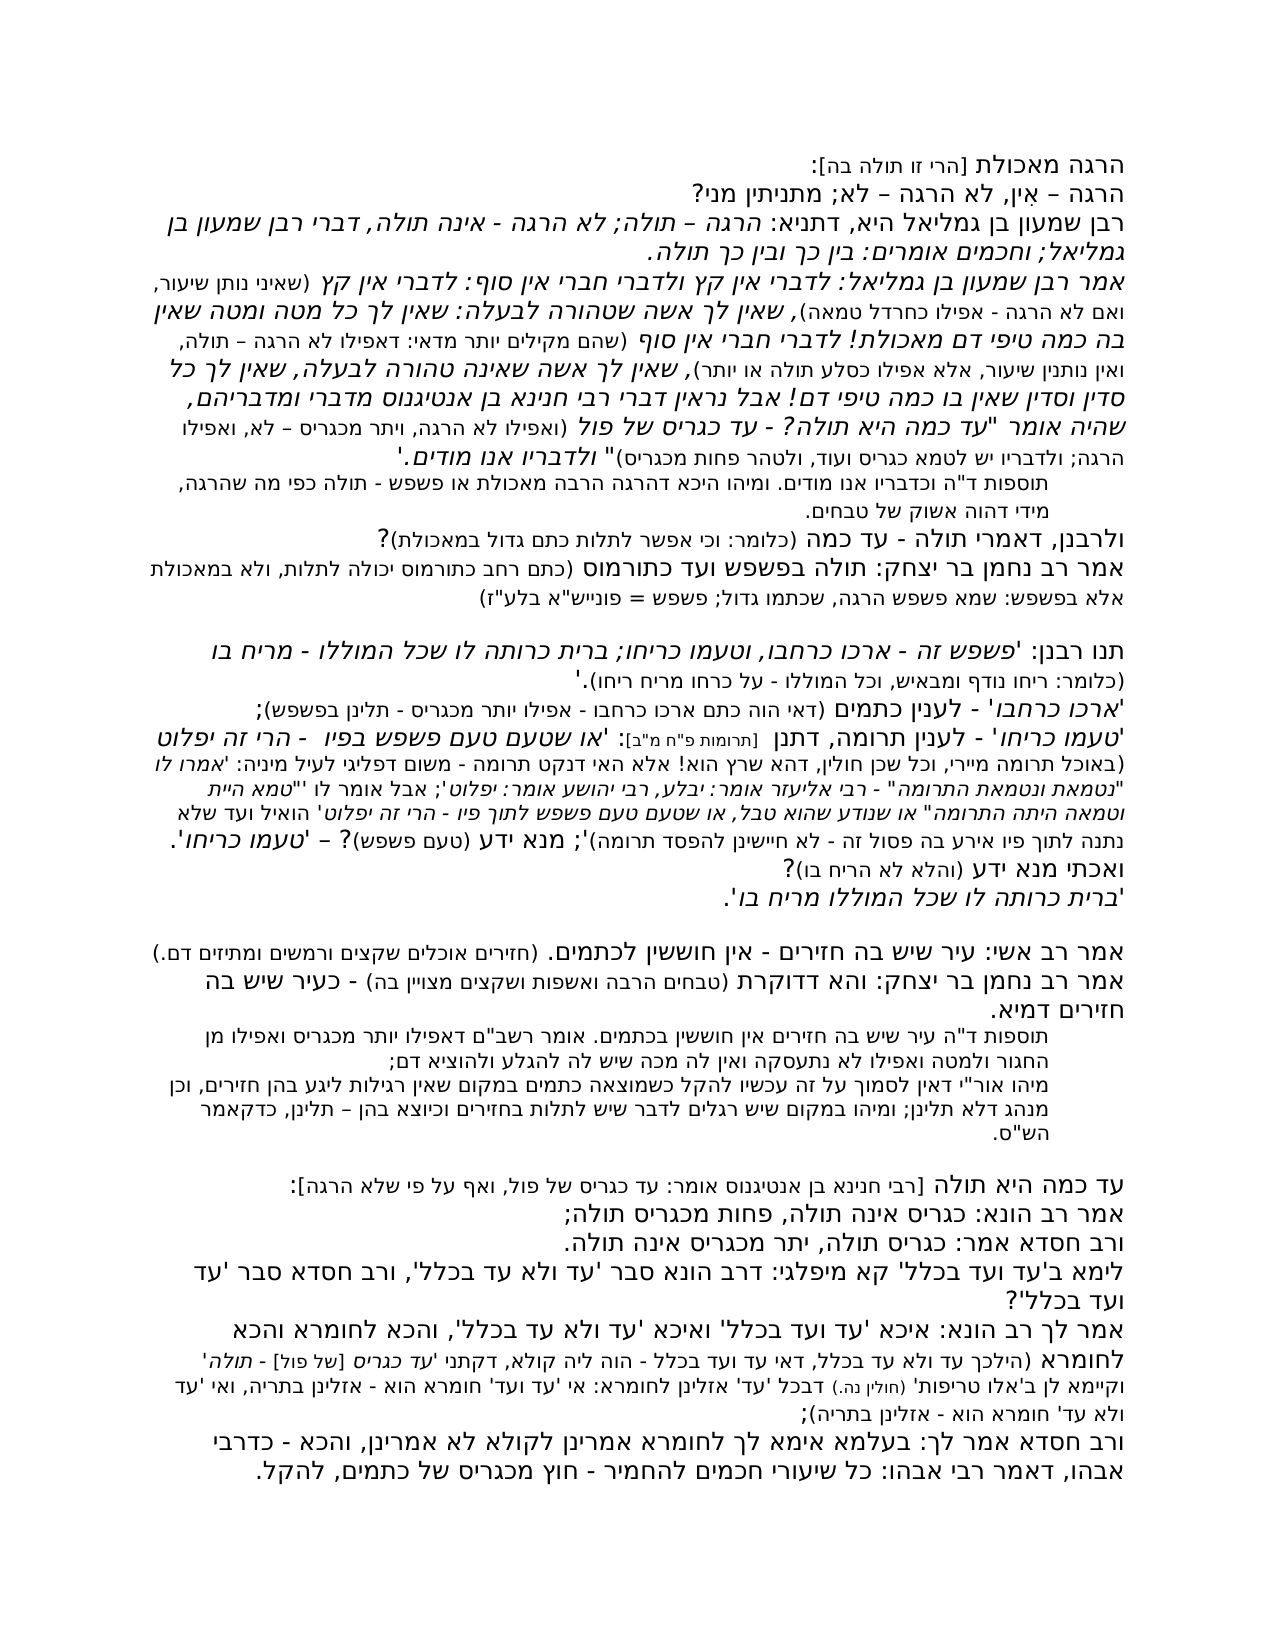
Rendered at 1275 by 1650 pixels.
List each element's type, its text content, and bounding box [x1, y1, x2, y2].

text אמר רב אשי: עיר שיש בה חזירים - אין חוששין לכתמים. (חזירים אוכלים שקצים ורמשים ומתיזים דם.) [150, 937, 1125, 966]
text 'ארכו כרחבו' - לענין כתמים (דאי הוה כתם ארכו כרחבו - אפילו יותר מכגריס - תלינן בפשפש); [150, 694, 1125, 723]
text ורב חסדא אמר: כגריס תולה, יתר מכגריס אינה תולה. [150, 1228, 1125, 1257]
text אמר לך רב הונא: איכא 'עד ועד בכלל' ואיכא 'עד ולא עד בכלל', והכא לחומרא והכא לחומרא (הילכך עד ולא עד בכלל, דאי עד ועד בכלל - הוה ליה קולא, דקתני 'עד כגריס [של פול] - תולה' וקיימא לן ב'אלו טריפות' (חולין נה.) דבכל 'עד' אזלינן לחומרא: אי 'עד ועד' חומרא הוא - אזלינן בתריה, ואי 'עד ולא עד' חומרא הוא - אזלינן בתריה); [150, 1316, 1125, 1427]
text תוספות ד"ה וכדבריו אנו מודים. ומיהו היכא דהרגה הרבה מאכולת או פשפש - תולה כפי מה שהרגה, מידי דהוה אשוק של טבחים. [150, 471, 1050, 524]
text ולרבנן, דאמרי תולה - עד כמה (כלומר: וכי אפשר לתלות כתם גדול במאכולת)? [150, 524, 1125, 553]
text אמר רב הונא: כגריס אינה תולה, פחות מכגריס תולה; [150, 1199, 1125, 1228]
text לימא ב'עד ועד בכלל' קא מיפלגי: דרב הונא סבר 'עד ולא עד בכלל', ורב חסדא סבר 'עד ועד בכלל'? [150, 1257, 1125, 1316]
text אמר רבן שמעון בן גמליאל: לדברי אין קץ ולדברי חברי אין סוף: לדברי אין קץ (שאיני נותן שיעור, ואם לא הרגה - אפילו כחרדל טמאה), שאין לך אשה שטהורה לבעלה: שאין לך כל מטה ומטה שאין בה כמה טיפי דם מאכולת! לדברי חברי אין סוף (שהם מקילים יותר מדאי: דאפילו לא הרגה – תולה, ואין נותנין שיעור, אלא אפילו כסלע תולה או יותר), שאין לך אשה שאינה טהורה לבעלה, שאין לך כל סדין וסדין שאין בו כמה טיפי דם! אבל נראין דברי רבי חנינא בן אנטיגנוס מדברי ומדבריהם, שהיה אומר "עד כמה היא תולה? - עד כגריס של פול (ואפילו לא הרגה, ויתר מכגריס – לא, ואפילו הרגה; ולדבריו יש לטמא כגריס ועוד, ולטהר פחות מכגריס)" ולדבריו אנו מודים.' [150, 267, 1125, 471]
text רבן שמעון בן גמליאל היא, דתניא: הרגה – תולה; לא הרגה - אינה תולה, דברי רבן שמעון בן גמליאל; וחכמים אומרים: בין כך ובין כך תולה. [150, 208, 1125, 267]
text עד כמה היא תולה [רבי חנינא בן אנטיגנוס אומר: עד כגריס של פול, ואף על פי שלא הרגה]: [150, 1170, 1125, 1199]
text מיהו אור"י דאין לסמוך על זה עכשיו להקל כשמוצאה כתמים במקום שאין רגילות ליגע בהן חזירים, וכן מנהג דלא תלינן; ומיהו במקום שיש רגלים לדבר שיש לתלות בחזירים וכיוצא בהן – תלינן, כדקאמר הש"ס. [150, 1073, 1050, 1146]
text אמר רב נחמן בר יצחק: תולה בפשפש ועד כתורמוס (כתם רחב כתורמוס יכולה לתלות, ולא במאכולת אלא בפשפש: שמא פשפש הרגה, שכתמו גדול; פשפש = פונייש"א בלע"ז) [150, 553, 1125, 612]
text ואכתי מנא ידע (והלא לא הריח בו)? [150, 854, 1125, 884]
text אמר רב נחמן בר יצחק: והא דדוקרת (טבחים הרבה ואשפות ושקצים מצויין בה) - כעיר שיש בה חזירים דמיא. [150, 966, 1125, 1024]
text הרגה – אִין, לא הרגה – לא; מתניתין מני? [150, 179, 1125, 208]
text תוספות ד"ה עיר שיש בה חזירים אין חוששין בכתמים. אומר רשב"ם דאפילו יותר מכגריס ואפילו מן החגור ולמטה ואפילו לא נתעסקה ואין לה מכה שיש לה להגלע ולהוציא דם; [150, 1024, 1050, 1073]
text תנו רבנן: 'פשפש זה - ארכו כרחבו, וטעמו כריחו; ברית כרותה לו שכל המוללו - מריח בו (כלומר: ריחו נודף ומבאיש, וכל המוללו - על כרחו מריח ריחו).' [150, 636, 1125, 694]
text הרגה מאכולת [הרי זו תולה בה]: [150, 150, 1125, 179]
text 'טעמו כריחו' - לענין תרומה, דתנן [תרומות פ"ח מ"ב]: 'או שטעם טעם פשפש בפיו - הרי זה יפלוט (באוכל תרומה מיירי, וכל שכן חולין, דהא שרץ הוא! אלא האי דנקט תרומה - משום דפליגי לעיל מיניה: 'אמרו לו "נטמאת ונטמאת התרומה" - רבי אליעזר אומר: יבלע, רבי יהושע אומר: יפלוט'; אבל אומר לו '"טמא היית וטמאה היתה התרומה" או שנודע שהוא טבל, או שטעם טעם פשפש לתוך פיו - הרי זה יפלוט' הואיל ועד שלא נתנה לתוך פיו אירע בה פסול זה - לא חיישינן להפסד תרומה)'; מנא ידע (טעם פשפש)? – 'טעמו כריחו'. [150, 723, 1125, 854]
text ורב חסדא אמר לך: בעלמא אימא לך לחומרא אמרינן לקולא לא אמרינן, והכא - כדרבי אבהו, דאמר רבי אבהו: כל שיעורי חכמים להחמיר - חוץ מכגריס של כתמים, להקל. [150, 1427, 1125, 1486]
text 'ברית כרותה לו שכל המוללו מריח בו'. [150, 884, 1125, 913]
